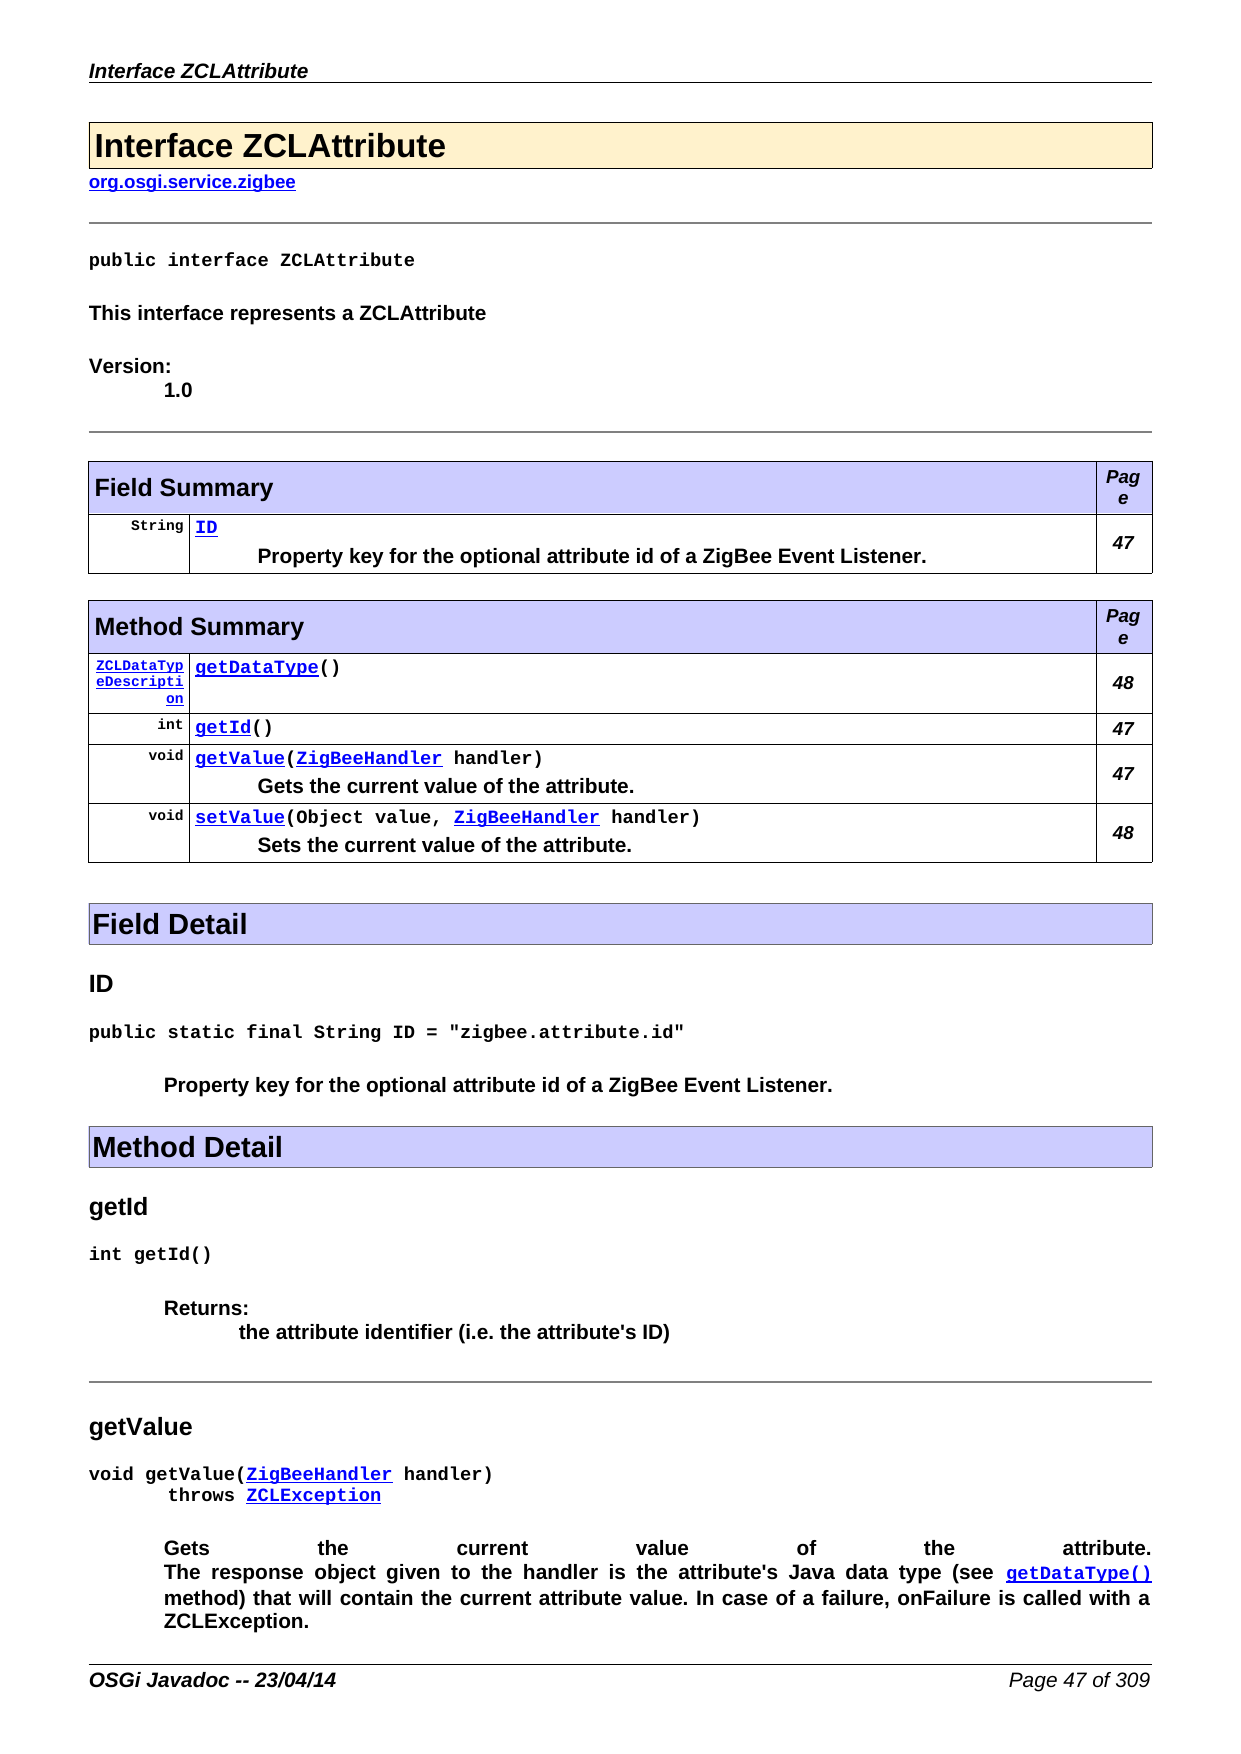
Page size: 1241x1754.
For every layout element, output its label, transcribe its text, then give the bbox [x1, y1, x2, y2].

subtitle ID [88, 969, 1152, 998]
text Version: [88, 354, 1152, 378]
table_header Page [1097, 601, 1152, 653]
table_cell String [89, 515, 189, 572]
table_cell getDataType() [190, 654, 1096, 712]
text int getId() [88, 1245, 1152, 1266]
table_cell 48 [1097, 714, 1152, 744]
text org.osgi.service.zigbee [88, 171, 1152, 193]
table_cell getValue(ZigBeeHandler handler) Gets the current value of the attribute. [190, 745, 1096, 803]
table_cell ZCLDataTypeDescription [89, 654, 189, 712]
text public interface ZCLAttribute [88, 250, 1152, 272]
table_header Method Summary [89, 601, 1096, 653]
text Gets the current value of the attribute. The response object given to the handler is the attribute's Java data type (see getDataType() method) that will contain the current attribute value. In case of a failure, onFailure is called with a ZCLException. [163, 1536, 1152, 1633]
table_cell void [89, 804, 189, 862]
table_cell 49 [1097, 654, 1152, 712]
text Property key for the optional attribute id of a ZigBee Event Listener. [163, 1073, 1152, 1097]
subtitle Field Detail [90, 904, 1152, 944]
table_cell setValue(Object value, ZigBeeHandler handler) Sets the current value of the attribute. [190, 804, 1096, 862]
table_cell int [89, 714, 189, 744]
table_cell getId() [190, 714, 1096, 744]
text Returns: [163, 1296, 1152, 1319]
table_cell 48 [1097, 745, 1152, 803]
subtitle Interface ZCLAttribute [90, 123, 1152, 168]
table_cell void [89, 745, 189, 803]
text 1.0 [163, 378, 1152, 402]
text void getValue(ZigBeeHandler handler) throws ZCLException [88, 1464, 1152, 1507]
table_header Page [1097, 462, 1152, 513]
subtitle getId [88, 1192, 1152, 1221]
table_header Field Summary [89, 462, 1096, 513]
text This interface represents a ZCLAttribute [88, 301, 1152, 325]
text the attribute identifier (i.e. the attribute's ID) [238, 1319, 1152, 1343]
table_cell 48 [1097, 515, 1152, 572]
text public static final String ID = "zigbee.attribute.id" [88, 1022, 1152, 1044]
table_cell 49 [1097, 804, 1152, 862]
subtitle getValue [88, 1412, 1152, 1440]
table_cell ID Property key for the optional attribute id of a ZigBee Event Listener. [190, 515, 1096, 572]
subtitle Method Detail [90, 1127, 1152, 1167]
